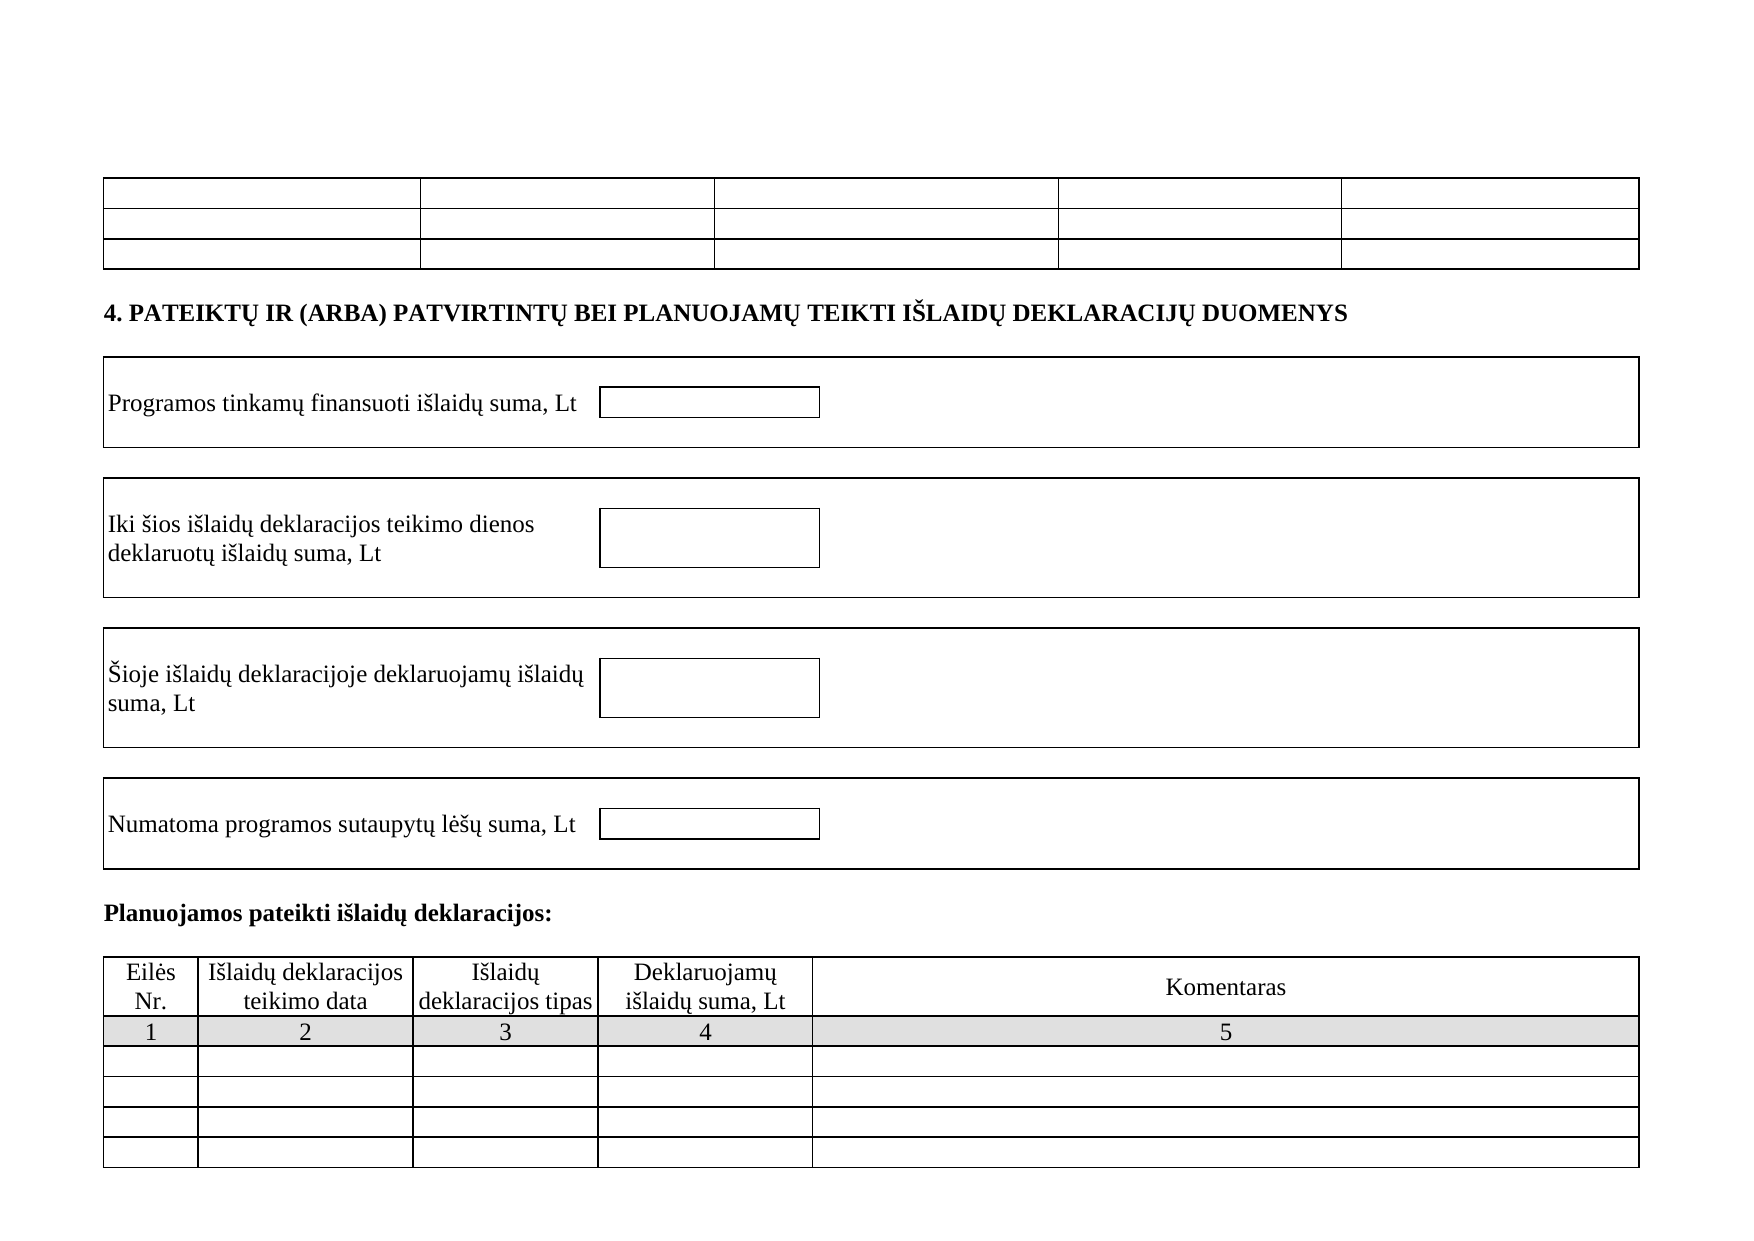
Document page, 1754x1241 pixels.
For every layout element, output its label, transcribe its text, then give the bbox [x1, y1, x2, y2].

table_cell [199, 1047, 412, 1076]
table_cell [199, 1077, 412, 1106]
table_cell Iki šios išlaidų deklaracijos teikimo dienos deklaruotų išlaidų suma, Lt [104, 508, 599, 567]
table_cell [819, 598, 1639, 627]
table_cell [820, 508, 1638, 567]
table_cell [820, 658, 1638, 717]
table_cell [819, 779, 1638, 807]
table_cell [820, 386, 1638, 417]
table_cell [104, 629, 600, 657]
table_cell Programos tinkamų finansuoti išlaidų suma, Lt [104, 386, 599, 417]
table_cell [1342, 209, 1638, 238]
table_cell [104, 479, 600, 507]
table_cell [104, 179, 420, 207]
table_cell [104, 1138, 197, 1167]
table_cell [601, 809, 819, 838]
table_header [600, 358, 819, 386]
table_cell [104, 1077, 197, 1106]
table_cell [1342, 240, 1638, 268]
table_cell 1 [104, 1017, 197, 1045]
table_cell [600, 840, 819, 868]
table_cell 4 [599, 1017, 812, 1045]
table_cell Numatoma programos sutaupytų lėšų suma, Lt [104, 808, 599, 838]
table_cell [599, 1047, 812, 1076]
text 4. PATEIKTŲ IR (ARBA) PATVIRTINTŲ BEI PLANUOJAMŲ TEIKTI IŠLAIDŲ DEKLARACIJŲ DUOMENYS [103, 298, 1651, 327]
table_cell [813, 1138, 1638, 1167]
table_header [819, 358, 1638, 386]
table_cell [819, 567, 1638, 597]
table_cell [199, 1138, 412, 1167]
table_cell [414, 1138, 597, 1167]
table_cell [819, 717, 1638, 747]
table_header Eilės Nr. [104, 958, 197, 1015]
table_cell [819, 748, 1639, 777]
table_cell [199, 1108, 412, 1136]
table_header Deklaruojamų išlaidų suma, Lt [599, 958, 812, 1015]
table_cell [104, 598, 600, 627]
table_header Išlaidų deklaracijos tipas [414, 958, 597, 1015]
table_cell [104, 209, 420, 238]
table_cell [820, 808, 1638, 838]
table_cell [104, 240, 420, 268]
table_cell Šioje išlaidų deklaracijoje deklaruojamų išlaidų suma, Lt [104, 658, 599, 717]
table_header [104, 358, 600, 386]
table_cell [819, 838, 1638, 868]
table_cell [813, 1077, 1638, 1106]
table_cell [421, 209, 714, 238]
table_cell [715, 209, 1058, 238]
table_cell [599, 1077, 812, 1106]
table_cell [1059, 179, 1341, 207]
table_cell [601, 509, 819, 567]
table_cell 3 [414, 1017, 597, 1045]
table_cell [1059, 240, 1341, 268]
table_cell [600, 568, 819, 597]
table_cell [600, 779, 819, 807]
table_cell [715, 240, 1058, 268]
table_header Išlaidų deklaracijos teikimo data [199, 958, 412, 1015]
table_cell [421, 179, 714, 207]
table_cell [819, 479, 1638, 507]
table_cell [104, 838, 600, 868]
table_cell [600, 629, 819, 657]
table_cell [819, 629, 1638, 657]
table_cell [600, 748, 819, 777]
table_cell 5 [813, 1017, 1638, 1045]
table_header Komentaras [813, 958, 1638, 1015]
table_cell [813, 1108, 1638, 1136]
table_cell [813, 1047, 1638, 1076]
table_cell 2 [199, 1017, 412, 1045]
table_cell [715, 179, 1058, 207]
table_cell [414, 1047, 597, 1076]
table_cell [819, 448, 1639, 477]
table_cell [104, 567, 600, 597]
table_cell [599, 1138, 812, 1167]
table_cell [414, 1077, 597, 1106]
table_cell [104, 1108, 197, 1136]
table_cell [600, 598, 819, 627]
table_cell [599, 1108, 812, 1136]
table_cell [600, 479, 819, 507]
table_cell [104, 748, 600, 777]
table_cell [104, 717, 600, 747]
table_cell [601, 388, 819, 417]
table_cell [414, 1108, 597, 1136]
table_cell [104, 448, 600, 477]
table_cell [104, 417, 600, 447]
text Planuojamos pateikti išlaidų deklaracijos: [103, 898, 1651, 927]
table_cell [819, 417, 1638, 447]
table_cell [104, 779, 600, 807]
table_cell [421, 240, 714, 268]
table_cell [1059, 209, 1341, 238]
table_cell [600, 448, 819, 477]
table_cell [600, 418, 819, 447]
table_cell [601, 659, 819, 717]
table_cell [1342, 179, 1638, 207]
table_cell [600, 718, 819, 747]
table_cell [104, 1047, 197, 1076]
